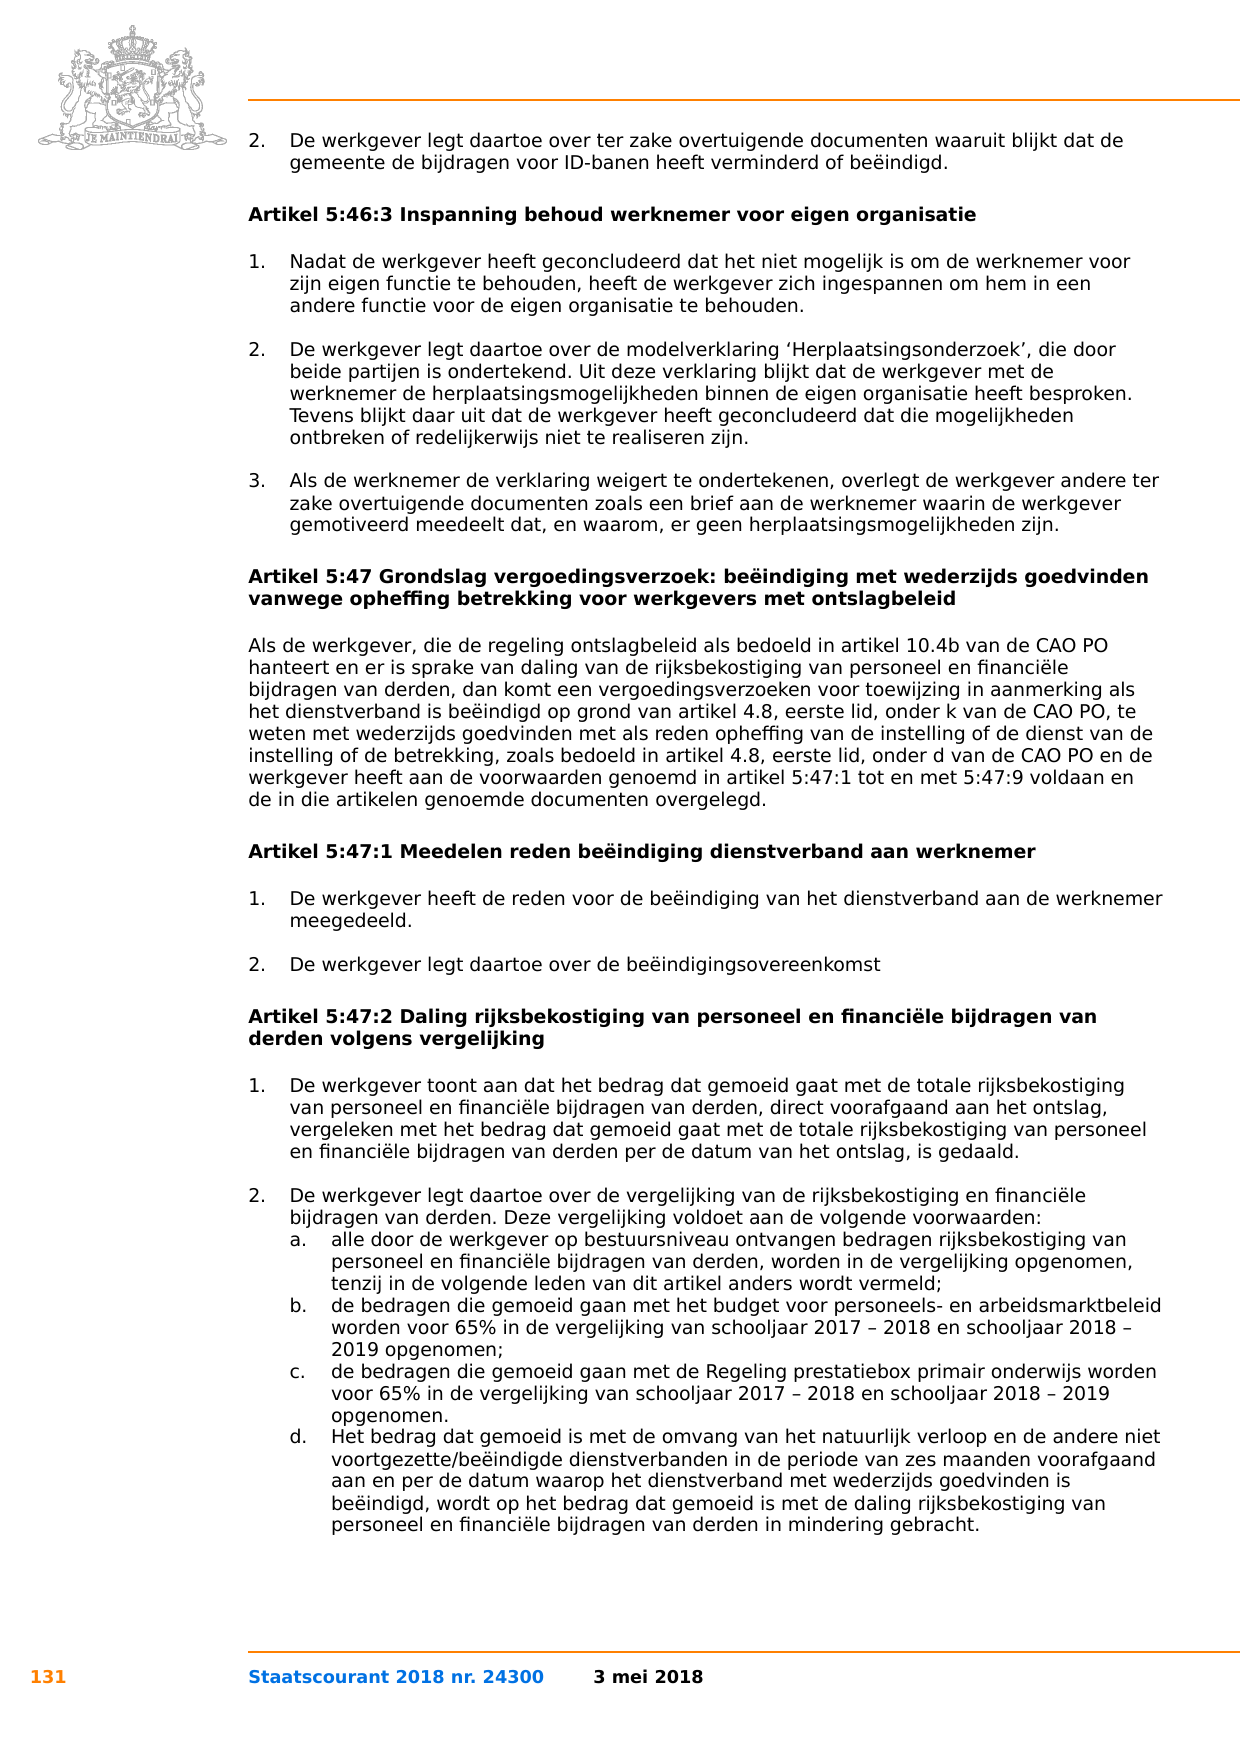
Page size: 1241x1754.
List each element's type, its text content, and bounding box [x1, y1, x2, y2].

subtitle Artikel 5:47 Grondslag vergoedingsverzoek: beëindiging met wederzijds goedvinden vanwege opheffing betrekking voor werkgevers met ontslagbeleid [248, 566, 1163, 610]
text 2. De werkgever legt daartoe over ter zake overtuigende documenten waaruit blijkt dat de gemeente de bijdragen voor ID-banen heeft verminderd of beëindigd. [248, 130, 1163, 174]
subtitle Artikel 5:47:1 Meedelen reden beëindiging dienstverband aan werknemer [248, 841, 1163, 863]
text c. de bedragen die gemoeid gaan met de Regeling prestatiebox primair onderwijs worden voor 65% in de vergelijking van schooljaar 2017 – 2018 en schooljaar 2018 – 2019 opgenomen. [289, 1361, 1163, 1426]
text 2. De werkgever legt daartoe over de beëindigingsovereenkomst [248, 954, 1163, 976]
text 3. Als de werknemer de verklaring weigert te ondertekenen, overlegt de werkgever andere ter zake overtuigende documenten zoals een brief aan de werknemer waarin de werkgever gemotiveerd meedeelt dat, en waarom, er geen herplaatsingsmogelijkheden zijn. [248, 470, 1163, 536]
picture [38, 25, 227, 150]
text b. de bedragen die gemoeid gaan met het budget voor personeels- en arbeidsmarktbeleid worden voor 65% in de vergelijking van schooljaar 2017 – 2018 en schooljaar 2018 – 2019 opgenomen; [289, 1294, 1163, 1361]
text Als de werkgever, die de regeling ontslagbeleid als bedoeld in artikel 10.4b van de CAO PO hanteert en er is sprake van daling van de rijksbekostiging van personeel en financiële bijdragen van derden, dan komt een vergoedingsverzoeken voor toewijzing in aanmerking als het dienstverband is beëindigd op grond van artikel 4.8, eerste lid, onder k van de CAO PO, te weten met wederzijds goedvinden met als reden opheffing van de instelling of de dienst van de instelling of de betrekking, zoals bedoeld in artikel 4.8, eerste lid, onder d van de CAO PO en de werkgever heeft aan de voorwaarden genoemd in artikel 5:47:1 tot en met 5:47:9 voldaan en de in die artikelen genoemde documenten overgelegd. [248, 635, 1163, 811]
text d. Het bedrag dat gemoeid is met de omvang van het natuurlijk verloop en de andere niet voortgezette/beëindigde dienstverbanden in de periode van zes maanden voorafgaand aan en per de datum waarop het dienstverband met wederzijds goedvinden is beëindigd, wordt op het bedrag dat gemoeid is met de daling rijksbekostiging van personeel en financiële bijdragen van derden in mindering gebracht. [289, 1426, 1163, 1536]
subtitle Artikel 5:46:3 Inspanning behoud werknemer voor eigen organisatie [248, 204, 1163, 226]
text a. alle door de werkgever op bestuursniveau ontvangen bedragen rijksbekostiging van personeel en financiële bijdragen van derden, worden in de vergelijking opgenomen, tenzij in de volgende leden van dit artikel anders wordt vermeld; [289, 1229, 1163, 1294]
text 2. De werkgever legt daartoe over de modelverklaring ‘Herplaatsingsonderzoek’, die door beide partijen is ondertekend. Uit deze verklaring blijkt dat de werkgever met de werknemer de herplaatsingsmogelijkheden binnen de eigen organisatie heeft besproken. Tevens blijkt daar uit dat de werkgever heeft geconcludeerd dat die mogelijkheden ontbreken of redelijkerwijs niet te realiseren zijn. [248, 339, 1163, 448]
text 2. De werkgever legt daartoe over de vergelijking van de rijksbekostiging en financiële bijdragen van derden. Deze vergelijking voldoet aan de volgende voorwaarden: [248, 1185, 1163, 1229]
text 1. De werkgever heeft de reden voor de beëindiging van het dienstverband aan de werknemer meegedeeld. [248, 888, 1163, 932]
text 1. Nadat de werkgever heeft geconcludeerd dat het niet mogelijk is om de werknemer voor zijn eigen functie te behouden, heeft de werkgever zich ingespannen om hem in een andere functie voor de eigen organisatie te behouden. [248, 251, 1163, 317]
subtitle Artikel 5:47:2 Daling rijksbekostiging van personeel en financiële bijdragen van derden volgens vergelijking [248, 1006, 1163, 1050]
text 1. De werkgever toont aan dat het bedrag dat gemoeid gaat met de totale rijksbekostiging van personeel en financiële bijdragen van derden, direct voorafgaand aan het ontslag, vergeleken met het bedrag dat gemoeid gaat met de totale rijksbekostiging van personeel en financiële bijdragen van derden per de datum van het ontslag, is gedaald. [248, 1075, 1163, 1163]
